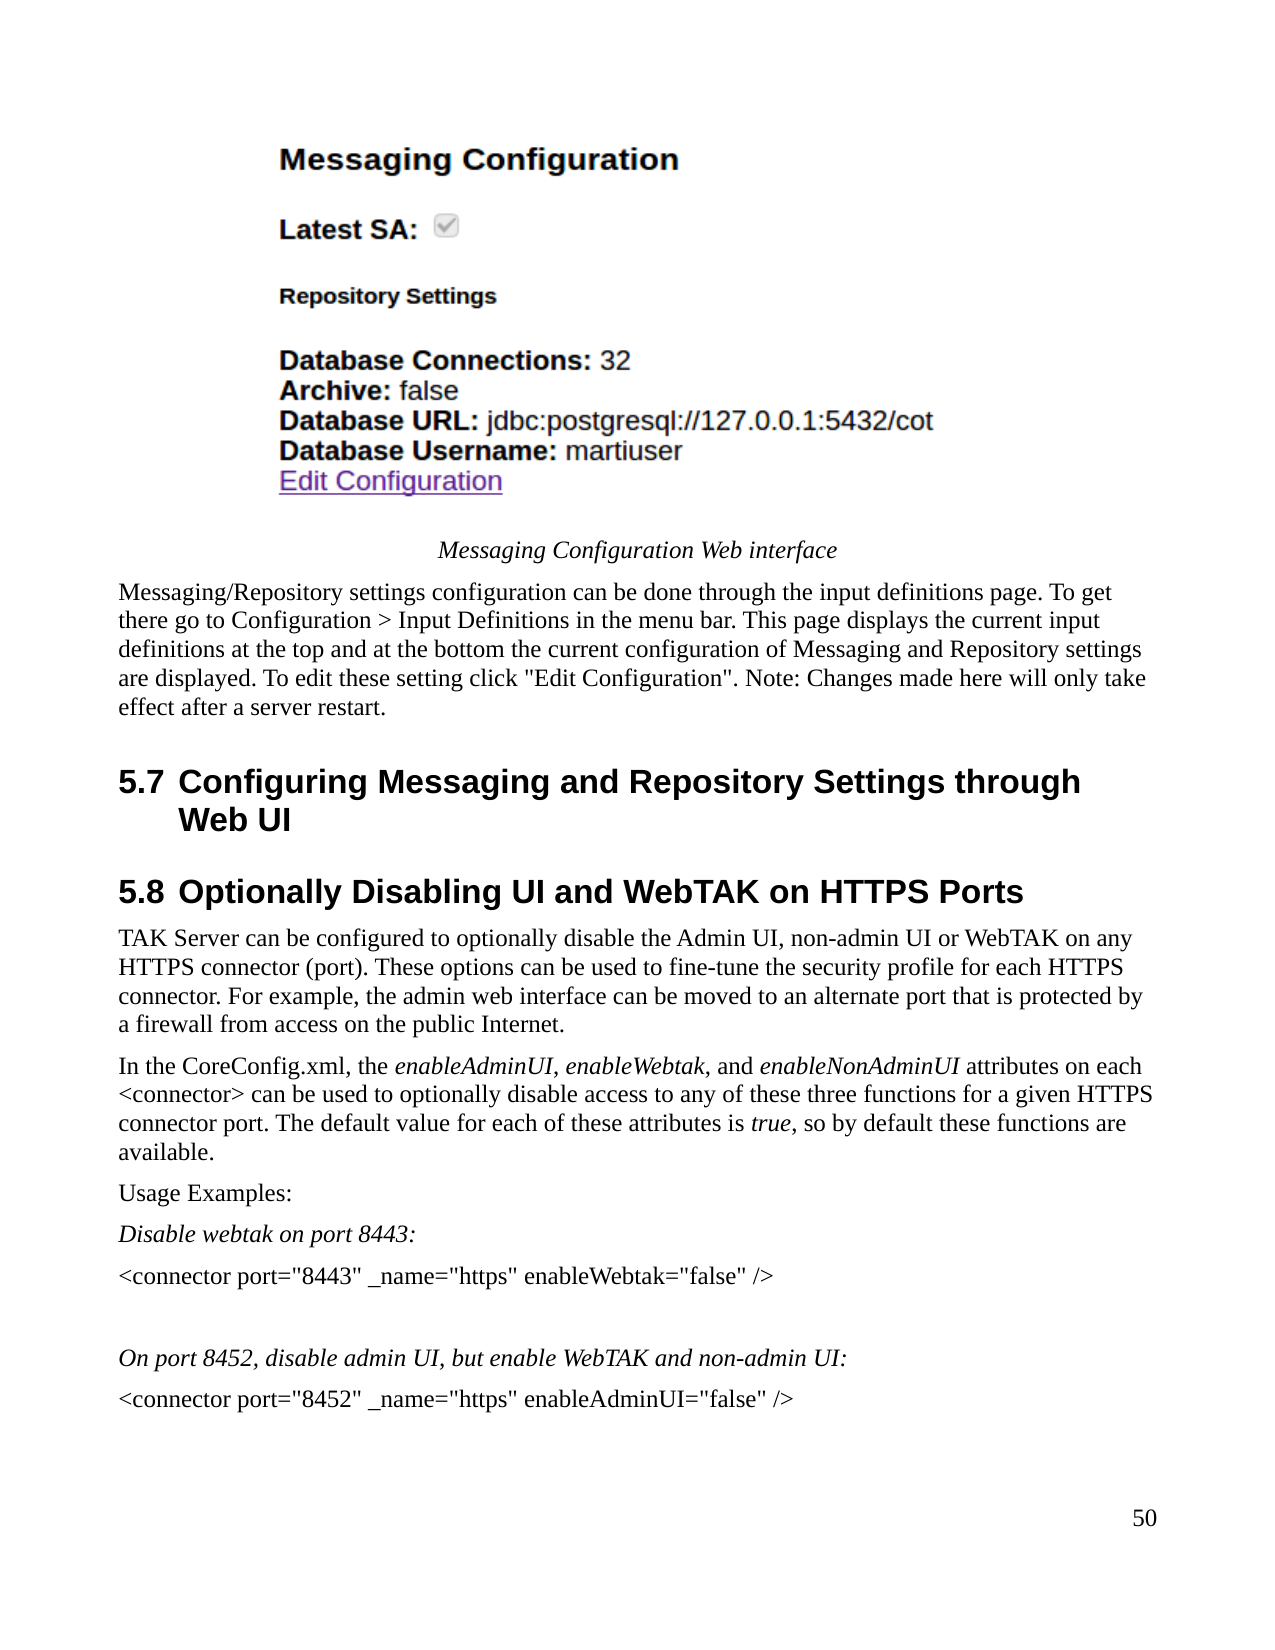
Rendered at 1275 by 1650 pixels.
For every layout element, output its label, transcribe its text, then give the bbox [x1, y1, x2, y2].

text <connector port="8443" _name="https" enableWebtak="false" /> [118, 1261, 1157, 1289]
list Messaging Configuration Web interface [118, 535, 1157, 564]
text TAK Server can be configured to optionally disable the Admin UI, non-admin UI or WebTAK on any HTTPS connector (port). These options can be used to fine-tune the security profile for each HTTPS connector. For example, the admin web interface can be moved to an alternate port that is protected by a firewall from access on the public Internet. [118, 923, 1157, 1038]
text Disable webtak on port 8443: [118, 1219, 1157, 1248]
text On port 8452, disable admin UI, but enable WebTAK and non-admin UI: [118, 1343, 1157, 1372]
text <connector port="8452" _name="https" enableAdminUI="false" /> [118, 1384, 1157, 1413]
picture [273, 125, 1020, 510]
text Usage Examples: [118, 1178, 1157, 1207]
subtitle Configuring Messaging and Repository Settings through Web UI [118, 720, 1157, 839]
subtitle [118, 564, 1157, 577]
list Messaging/Repository settings configuration can be done through the input definitions page. To get there go to Configuration > Input Definitions in the menu bar. This page displays the current input definitions at the top and at the bottom the current configuration of Messaging and Repository settings are displayed. To edit these setting click "Edit Configuration". Note: Changes made here will only take effect after a server restart. [118, 577, 1157, 720]
text In the CoreConfig.xml, the enableAdminUI, enableWebtak, and enableNonAdminUI attributes on each <connector> can be used to optionally disable access to any of these three functions for a given HTTPS connector port. The default value for each of these attributes is true, so by default these functions are available. [118, 1051, 1157, 1166]
subtitle Optionally Disabling UI and WebTAK on HTTPS Ports [118, 872, 1157, 911]
subtitle [118, 118, 1157, 535]
